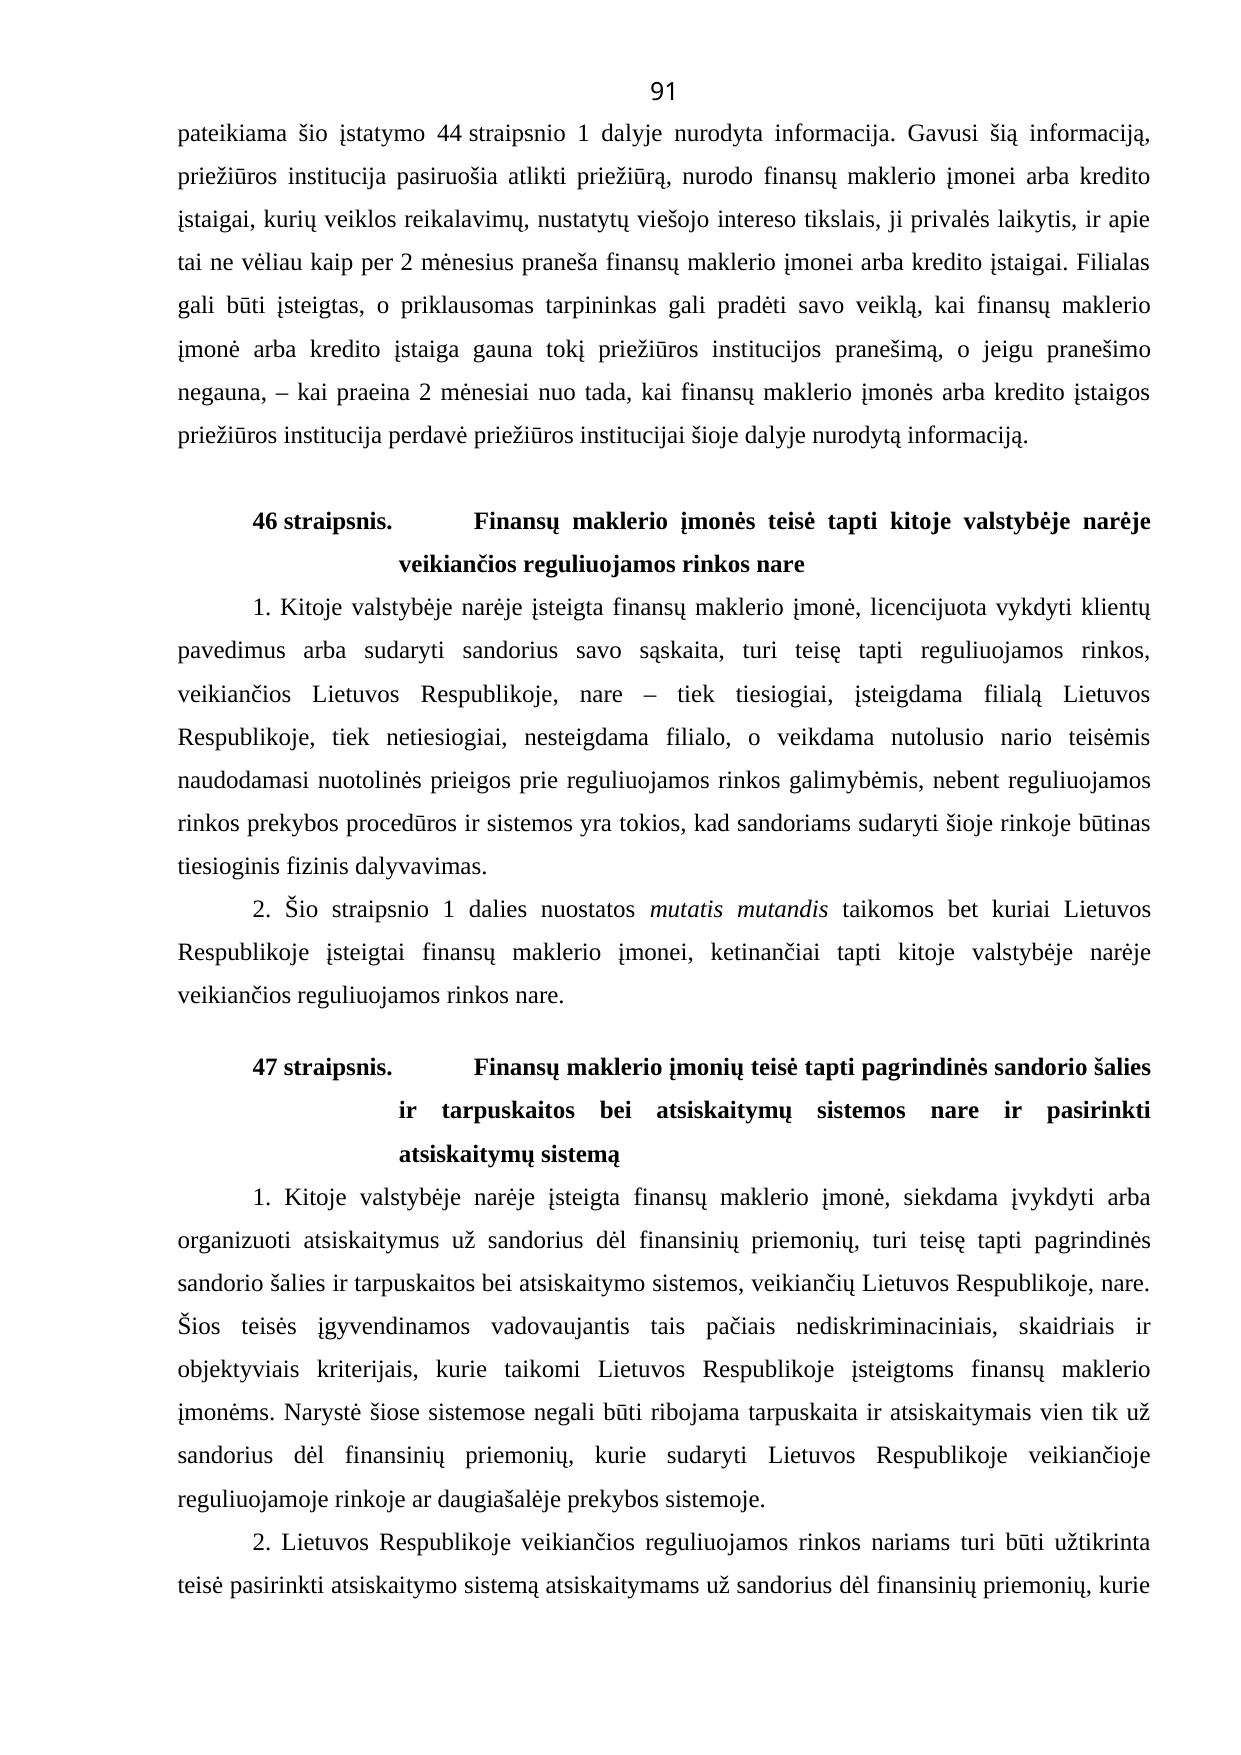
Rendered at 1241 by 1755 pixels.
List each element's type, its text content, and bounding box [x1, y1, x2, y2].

text 47 straipsnis. Finansų maklerio įmonių teisė tapti pagrindinės sandorio šalies ir tarpuskaitos bei atsiskaitymų sistemos nare ir pasirinkti atsiskaitymų sistemą [252, 1052, 1152, 1167]
text 1. Kitoje valstybėje narėje įsteigta finansų maklerio įmonė, licencijuota vykdyti klientų pavedimus arba sudaryti sandorius savo sąskaita, turi teisę tapti reguliuojamos rinkos, veikiančios Lietuvos Respublikoje, nare – tiek tiesiogiai, įsteigdama filialą Lietuvos Respublikoje, tiek netiesiogiai, nesteigdama filialo, o veikdama nutolusio nario teisėmis naudodamasi nuotolinės prieigos prie reguliuojamos rinkos galimybėmis, nebent reguliuojamos rinkos prekybos procedūros ir sistemos yra tokios, kad sandoriams sudaryti šioje rinkoje būtinas tiesioginis fizinis dalyvavimas. [177, 592, 1152, 880]
text 2. Šio straipsnio 1 dalies nuostatos mutatis mutandis taikomos bet kuriai Lietuvos Respublikoje įsteigtai finansų maklerio įmonei, ketinančiai tapti kitoje valstybėje narėje veikiančios reguliuojamos rinkos nare. [177, 894, 1152, 1009]
text 2. Lietuvos Respublikoje veikiančios reguliuojamos rinkos nariams turi būti užtikrinta teisė pasirinkti atsiskaitymo sistemą atsiskaitymams už sandorius dėl finansinių priemonių, kurie [177, 1527, 1152, 1599]
text pateikiama šio įstatymo 44 straipsnio 1 dalyje nurodyta informacija. Gavusi šią informaciją, priežiūros institucija pasiruošia atlikti priežiūrą, nurodo finansų maklerio įmonei arba kredito įstaigai, kurių veiklos reikalavimų, nustatytų viešojo intereso tikslais, ji privalės laikytis, ir apie tai ne vėliau kaip per 2 mėnesius praneša finansų maklerio įmonei arba kredito įstaigai. Filialas gali būti įsteigtas, o priklausomas tarpininkas gali pradėti savo veiklą, kai finansų maklerio įmonė arba kredito įstaiga gauna tokį priežiūros institucijos pranešimą, o jeigu pranešimo negauna, – kai praeina 2 mėnesiai nuo tada, kai finansų maklerio įmonės arba kredito įstaigos priežiūros institucija perdavė priežiūros institucijai šioje dalyje nurodytą informaciją. [177, 118, 1152, 449]
text 46 straipsnis. Finansų maklerio įmonės teisė tapti kitoje valstybėje narėje veikiančios reguliuojamos rinkos nare [252, 506, 1152, 578]
text 1. Kitoje valstybėje narėje įsteigta finansų maklerio įmonė, siekdama įvykdyti arba organizuoti atsiskaitymus už sandorius dėl finansinių priemonių, turi teisę tapti pagrindinės sandorio šalies ir tarpuskaitos bei atsiskaitymo sistemos, veikiančių Lietuvos Respublikoje, nare. Šios teisės įgyvendinamos vadovaujantis tais pačiais nediskriminaciniais, skaidriais ir objektyviais kriterijais, kurie taikomi Lietuvos Respublikoje įsteigtoms finansų maklerio įmonėms. Narystė šiose sistemose negali būti ribojama tarpuskaita ir atsiskaitymais vien tik už sandorius dėl finansinių priemonių, kurie sudaryti Lietuvos Respublikoje veikiančioje reguliuojamoje rinkoje ar daugiašalėje prekybos sistemoje. [177, 1182, 1152, 1512]
